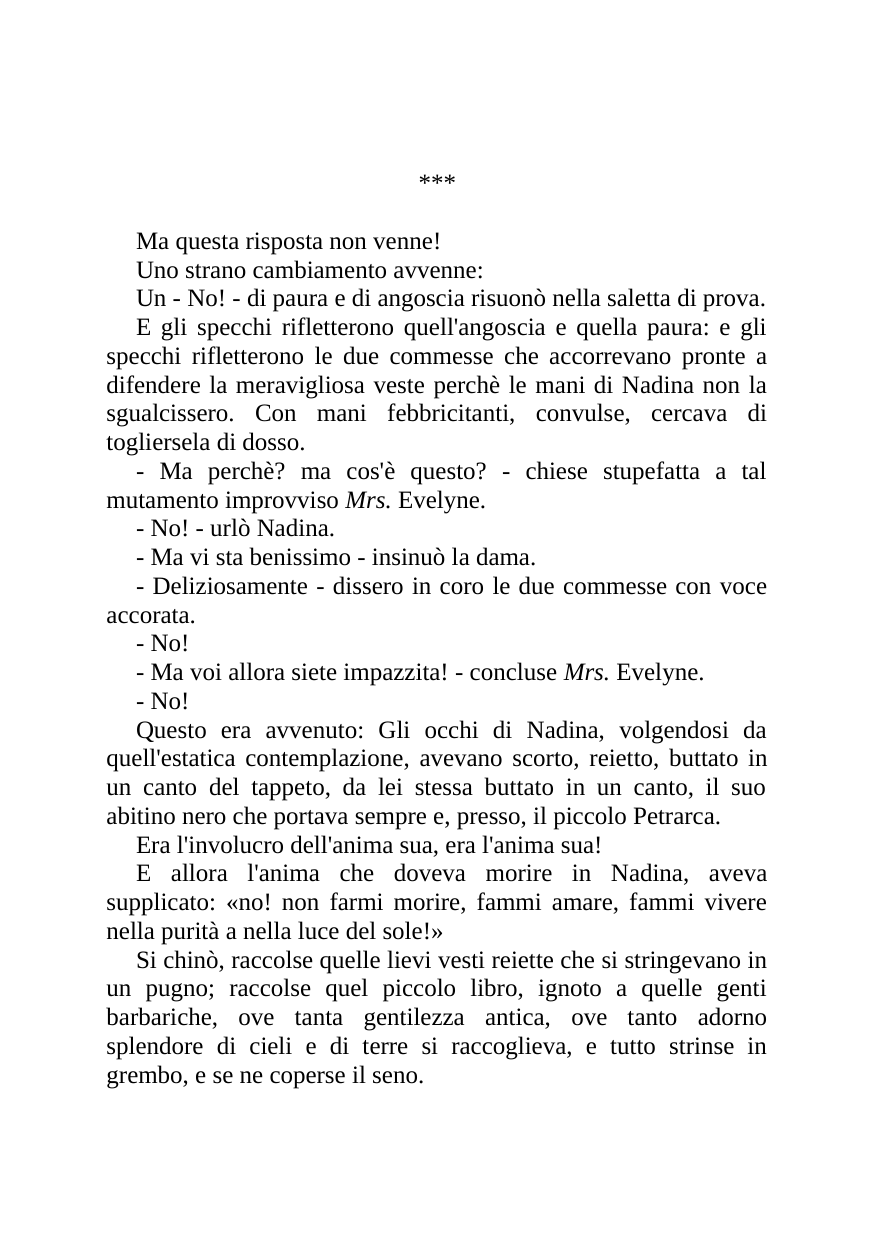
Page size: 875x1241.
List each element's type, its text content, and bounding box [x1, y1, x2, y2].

text - Ma vi sta benissimo - insinuò la dama. [106, 542, 768, 571]
text Ma questa risposta non venne! [106, 226, 768, 255]
text Questo era avvenuto: Gli occhi di Nadina, volgendosi da quell'estatica contemplazione, avevano scorto, reietto, buttato in un canto del tappeto, da lei stessa buttato in un canto, il suo abitino nero che portava sempre e, presso, il piccolo Petrarca. [106, 715, 768, 830]
text - Deliziosamente - dissero in coro le due commesse con voce accorata. [106, 571, 768, 628]
text - No! - urlò Nadina. [106, 513, 768, 542]
text - Ma perchè? ma cos'è questo? - chiese stupefatta a tal mutamento improvviso Mrs. Evelyne. [106, 456, 768, 513]
text *** [106, 168, 768, 197]
text E gli specchi rifletterono quell'angoscia e quella paura: e gli specchi rifletterono le due commesse che accorrevano pronte a difendere la meravigliosa veste perchè le mani di Nadina non la sgualcissero. Con mani febbricitanti, convulse, cercava di togliersela di dosso. [106, 312, 768, 456]
text - No! [106, 686, 768, 715]
text Un - No! - di paura e di angoscia risuonò nella saletta di prova. [106, 283, 768, 312]
text E allora l'anima che doveva morire in Nadina, aveva supplicato: «no! non farmi morire, fammi amare, fammi vivere nella purità a nella luce del sole!» [106, 858, 768, 945]
text Si chinò, raccolse quelle lievi vesti reiette che si stringevano in un pugno; raccolse quel piccolo libro, ignoto a quelle genti barbariche, ove tanta gentilezza antica, ove tanto adorno splendore di cieli e di terre si raccoglieva, e tutto strinse in grembo, e se ne coperse il seno. [106, 945, 768, 1088]
text Uno strano cambiamento avvenne: [106, 255, 768, 283]
text Era l'involucro dell'anima sua, era l'anima sua! [106, 830, 768, 858]
text - Ma voi allora siete impazzita! - concluse Mrs. Evelyne. [106, 657, 768, 686]
text - No! [106, 628, 768, 657]
